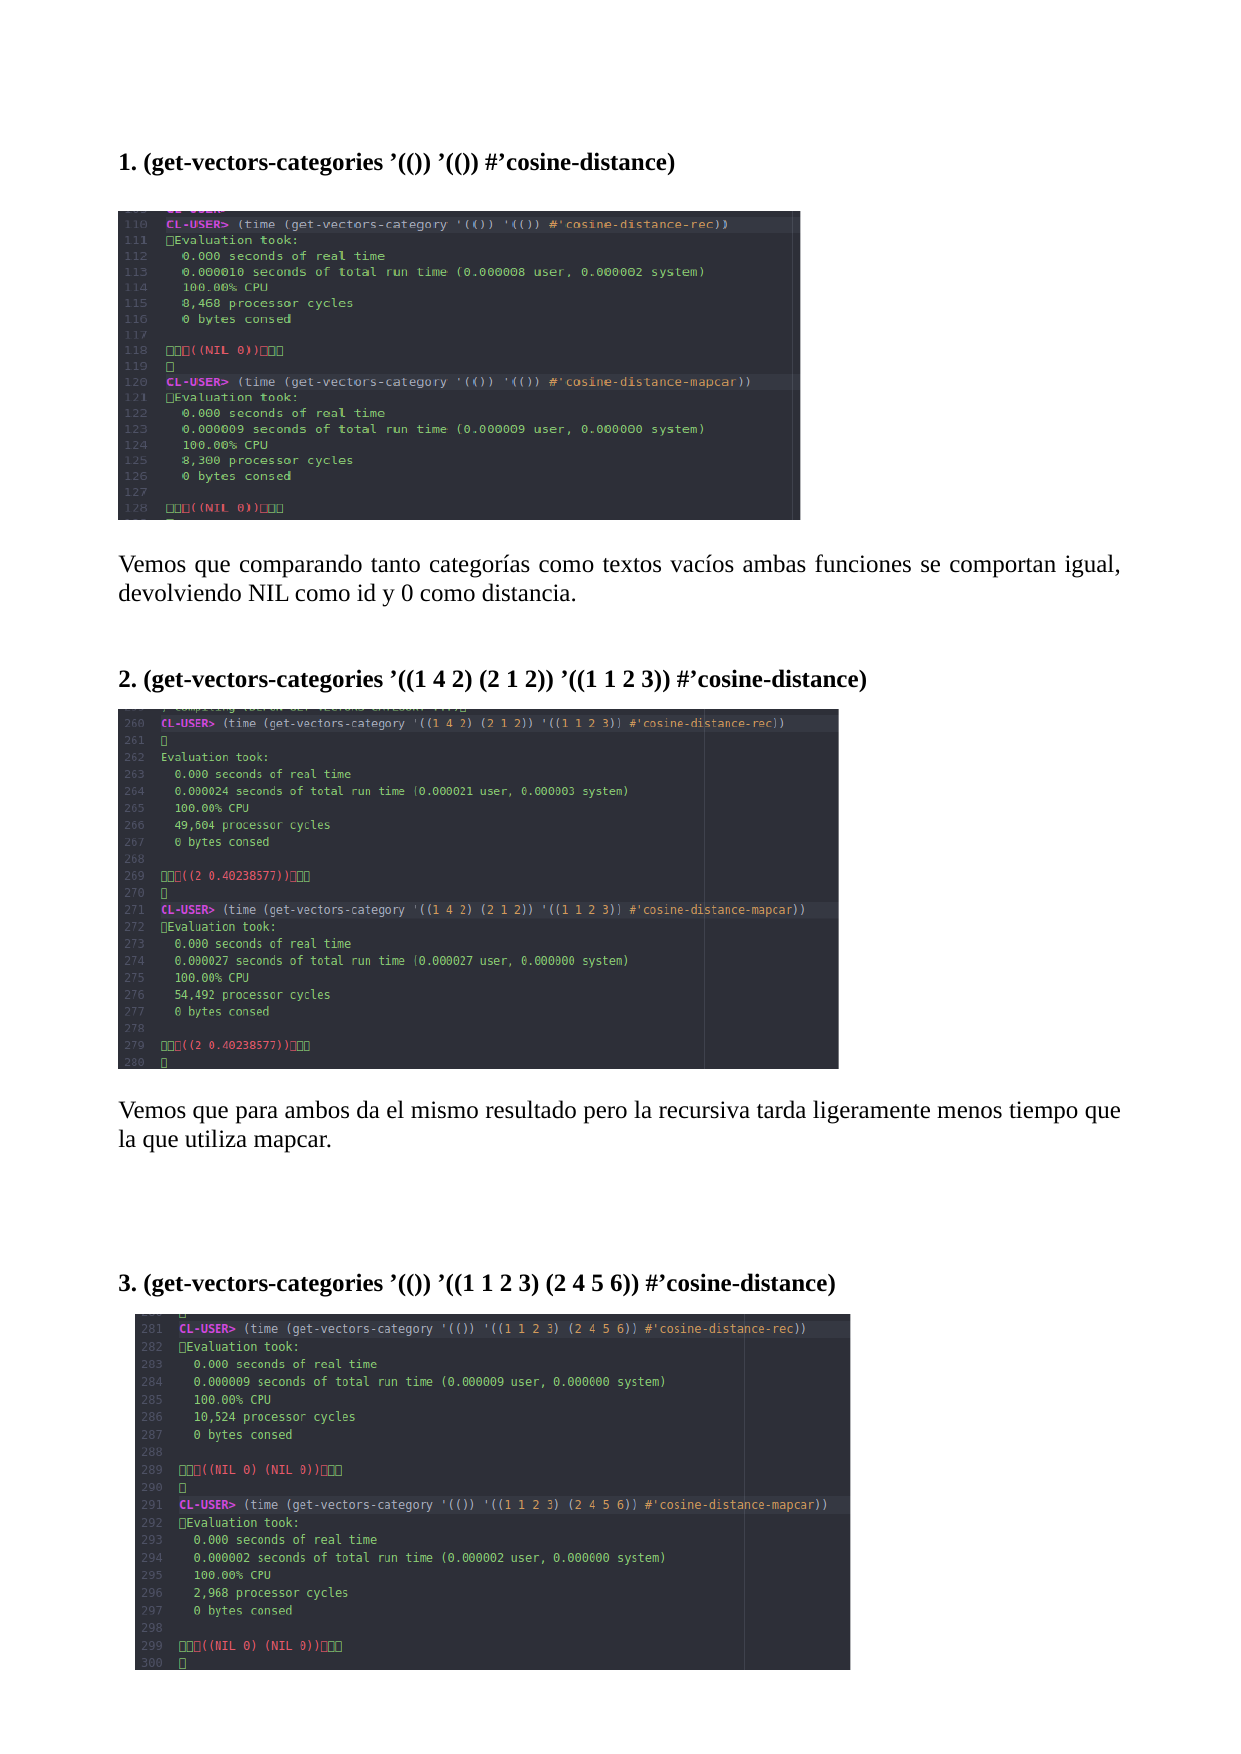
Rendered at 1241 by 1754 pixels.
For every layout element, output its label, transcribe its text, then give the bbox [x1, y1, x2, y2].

text Vemos que para ambos da el mismo resultado pero la recursiva tarda ligeramente menos tiempo que la que utiliza mapcar. [118, 1096, 1122, 1153]
text 1. (get-vectors-categories ’(()) ’(()) #’cosine-distance) [118, 147, 1122, 176]
text 3. (get-vectors-categories ’(()) ’((1 1 2 3) (2 4 5 6)) #’cosine-distance) [118, 1268, 1122, 1297]
text 2. (get-vectors-categories ’((1 4 2) (2 1 2)) ’((1 1 2 3)) #’cosine-distance) [118, 664, 1122, 693]
text Vemos que comparando tanto categorías como textos vacíos ambas funciones se comportan igual, devolviendo NIL como id y 0 como distancia. [118, 549, 1122, 607]
